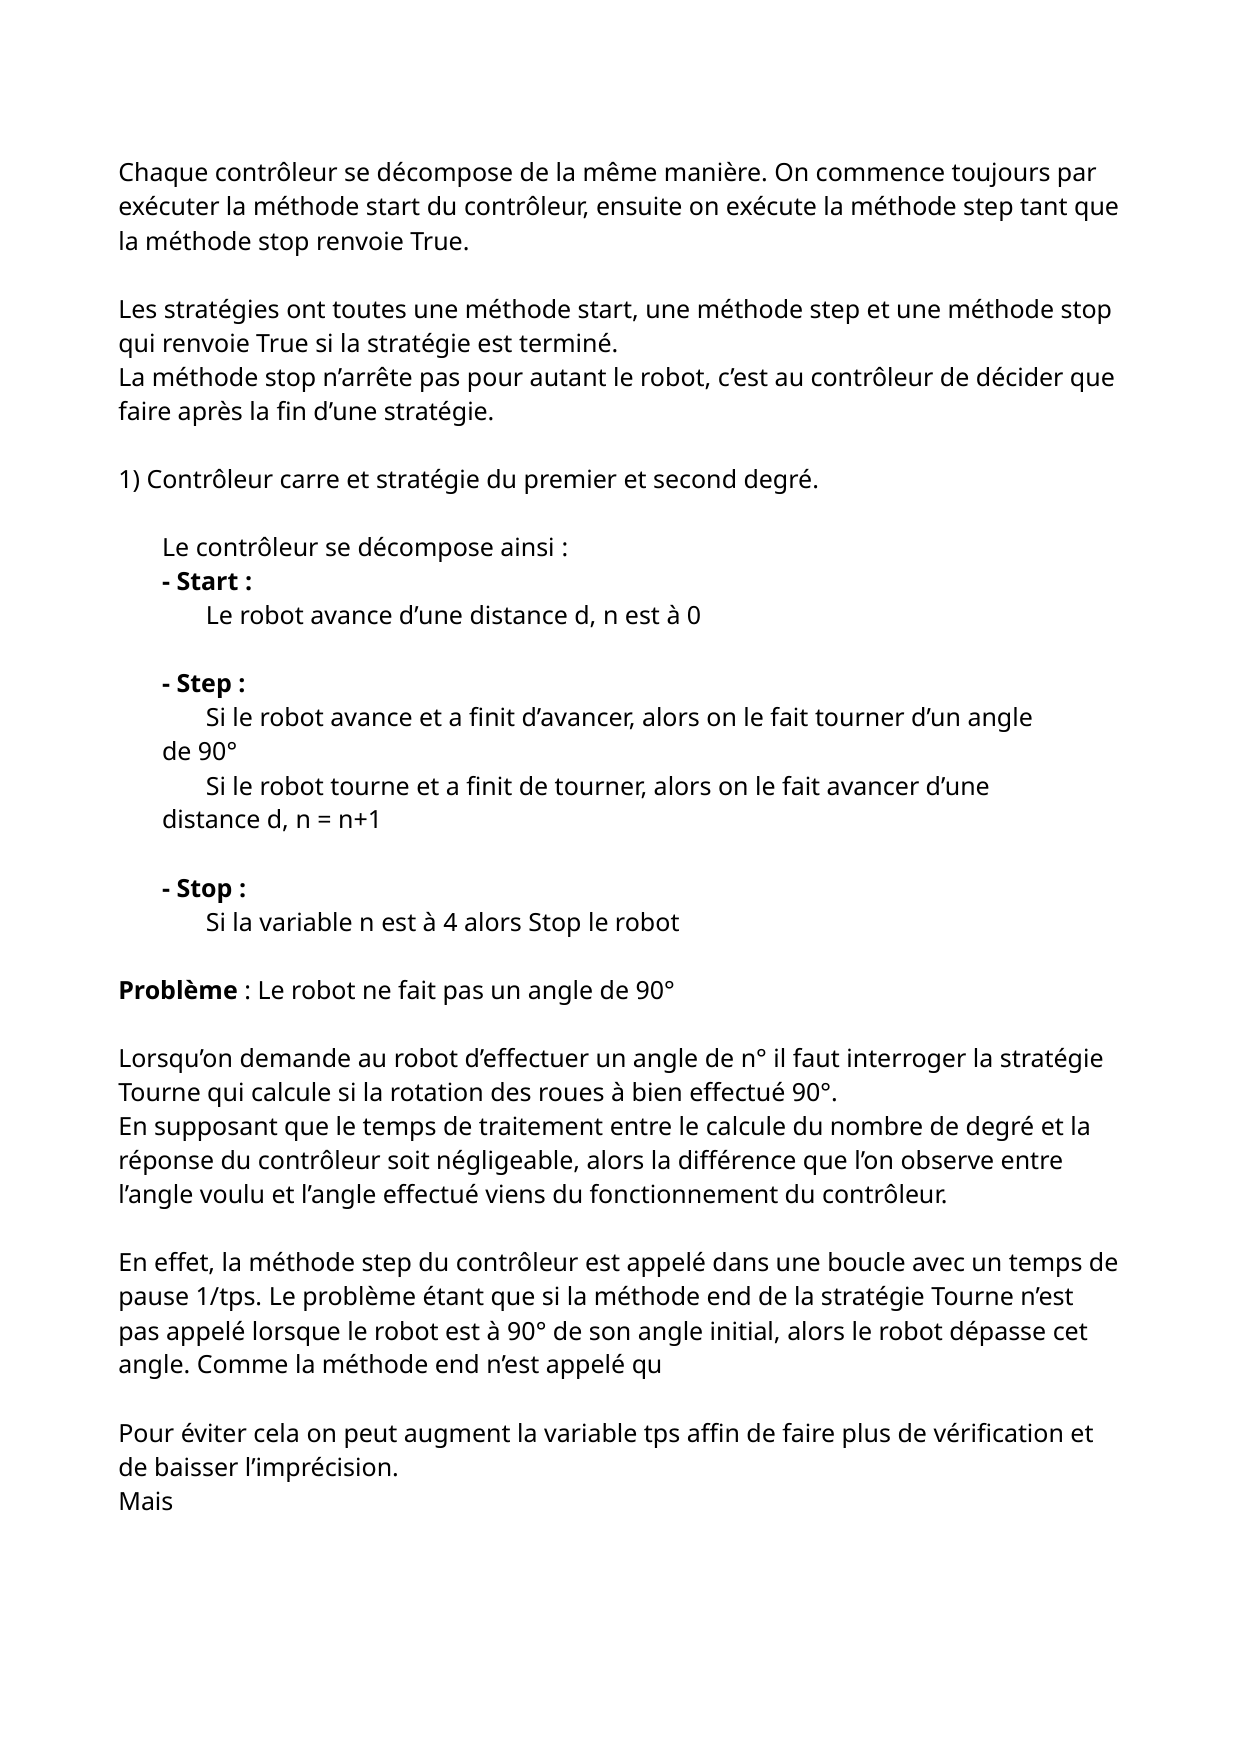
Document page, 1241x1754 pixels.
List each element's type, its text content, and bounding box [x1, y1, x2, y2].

text Pour éviter cela on peut augment la variable tps affin de faire plus de vérification et de baisser l’imprécision. [118, 1415, 1122, 1483]
text Mais [118, 1483, 1122, 1517]
text Chaque contrôleur se décompose de la même manière. On commence toujours par exécuter la méthode start du contrôleur, ensuite on exécute la méthode step tant que la méthode stop renvoie True. [118, 155, 1122, 257]
text Si le robot avance et a finit d’avancer, alors on le fait tourner d’un angle de 90° [118, 700, 1122, 768]
text En supposant que le temps de traitement entre le calcule du nombre de degré et la réponse du contrôleur soit négligeable, alors la différence que l’on observe entre l’angle voulu et l’angle effectué viens du fonctionnement du contrôleur. [118, 1109, 1122, 1211]
text En effet, la méthode step du contrôleur est appelé dans une boucle avec un temps de pause 1/tps. Le problème étant que si la méthode end de la stratégie Tourne n’est pas appelé lorsque le robot est à 90° de son angle initial, alors le robot dépasse cet angle. Comme la méthode end n’est appelé qu [118, 1245, 1122, 1381]
text - Stop : [118, 870, 1122, 904]
text 1) Contrôleur carre et stratégie du premier et second degré. [118, 462, 1122, 496]
text Lorsqu’on demande au robot d’effectuer un angle de n° il faut interroger la stratégie Tourne qui calcule si la rotation des roues à bien effectué 90°. [118, 1041, 1122, 1109]
text Problème : Le robot ne fait pas un angle de 90° [118, 972, 1122, 1007]
text - Step : [118, 666, 1122, 700]
text Le robot avance d’une distance d, n est à 0 [118, 598, 1122, 632]
text Les stratégies ont toutes une méthode start, une méthode step et une méthode stop qui renvoie True si la stratégie est terminé. [118, 291, 1122, 359]
text - Start : [118, 564, 1122, 598]
text Si la variable n est à 4 alors Stop le robot [118, 904, 1122, 938]
text Si le robot tourne et a finit de tourner, alors on le fait avancer d’une distance d, n = n+1 [118, 768, 1122, 836]
text La méthode stop n’arrête pas pour autant le robot, c’est au contrôleur de décider que faire après la fin d’une stratégie. [118, 359, 1122, 427]
text Le contrôleur se décompose ainsi : [118, 530, 1122, 564]
